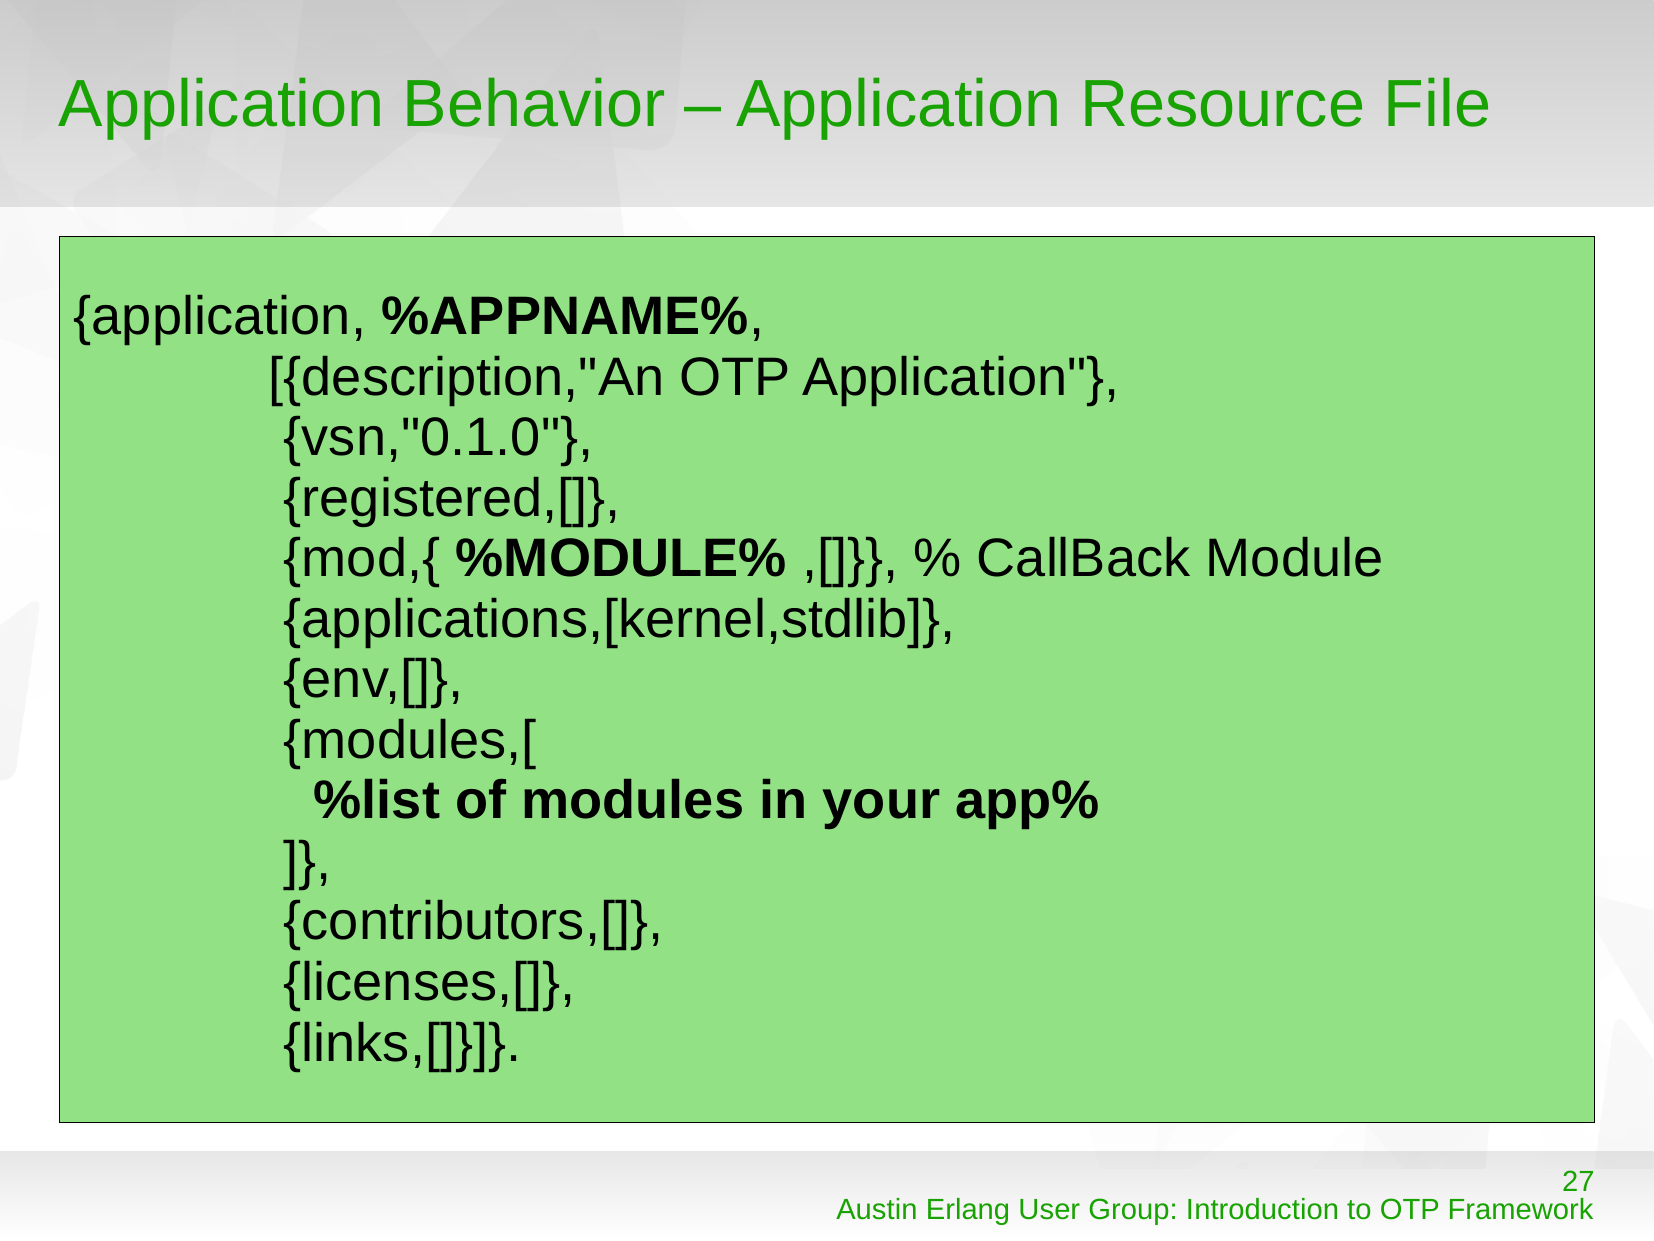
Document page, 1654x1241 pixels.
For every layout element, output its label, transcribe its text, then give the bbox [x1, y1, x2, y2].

picture [915, 548, 1654, 1169]
title Application Behavior – Application Resource File [59, 29, 1595, 178]
picture [0, 0, 783, 931]
text_box {application, %APPNAME%, [{description,"An OTP Application"}, {vsn,"0.1.0"}, {registered,[]}, {mod,{ %MODULE% ,[]}}, % CallBack Module {applications,[kernel,stdlib]}, {env,[]}, {modules,[ %list of modules in your app% ]}, {contributors,[]}, {licenses,[]}, {links,[]}]}. [59, 236, 1595, 1123]
